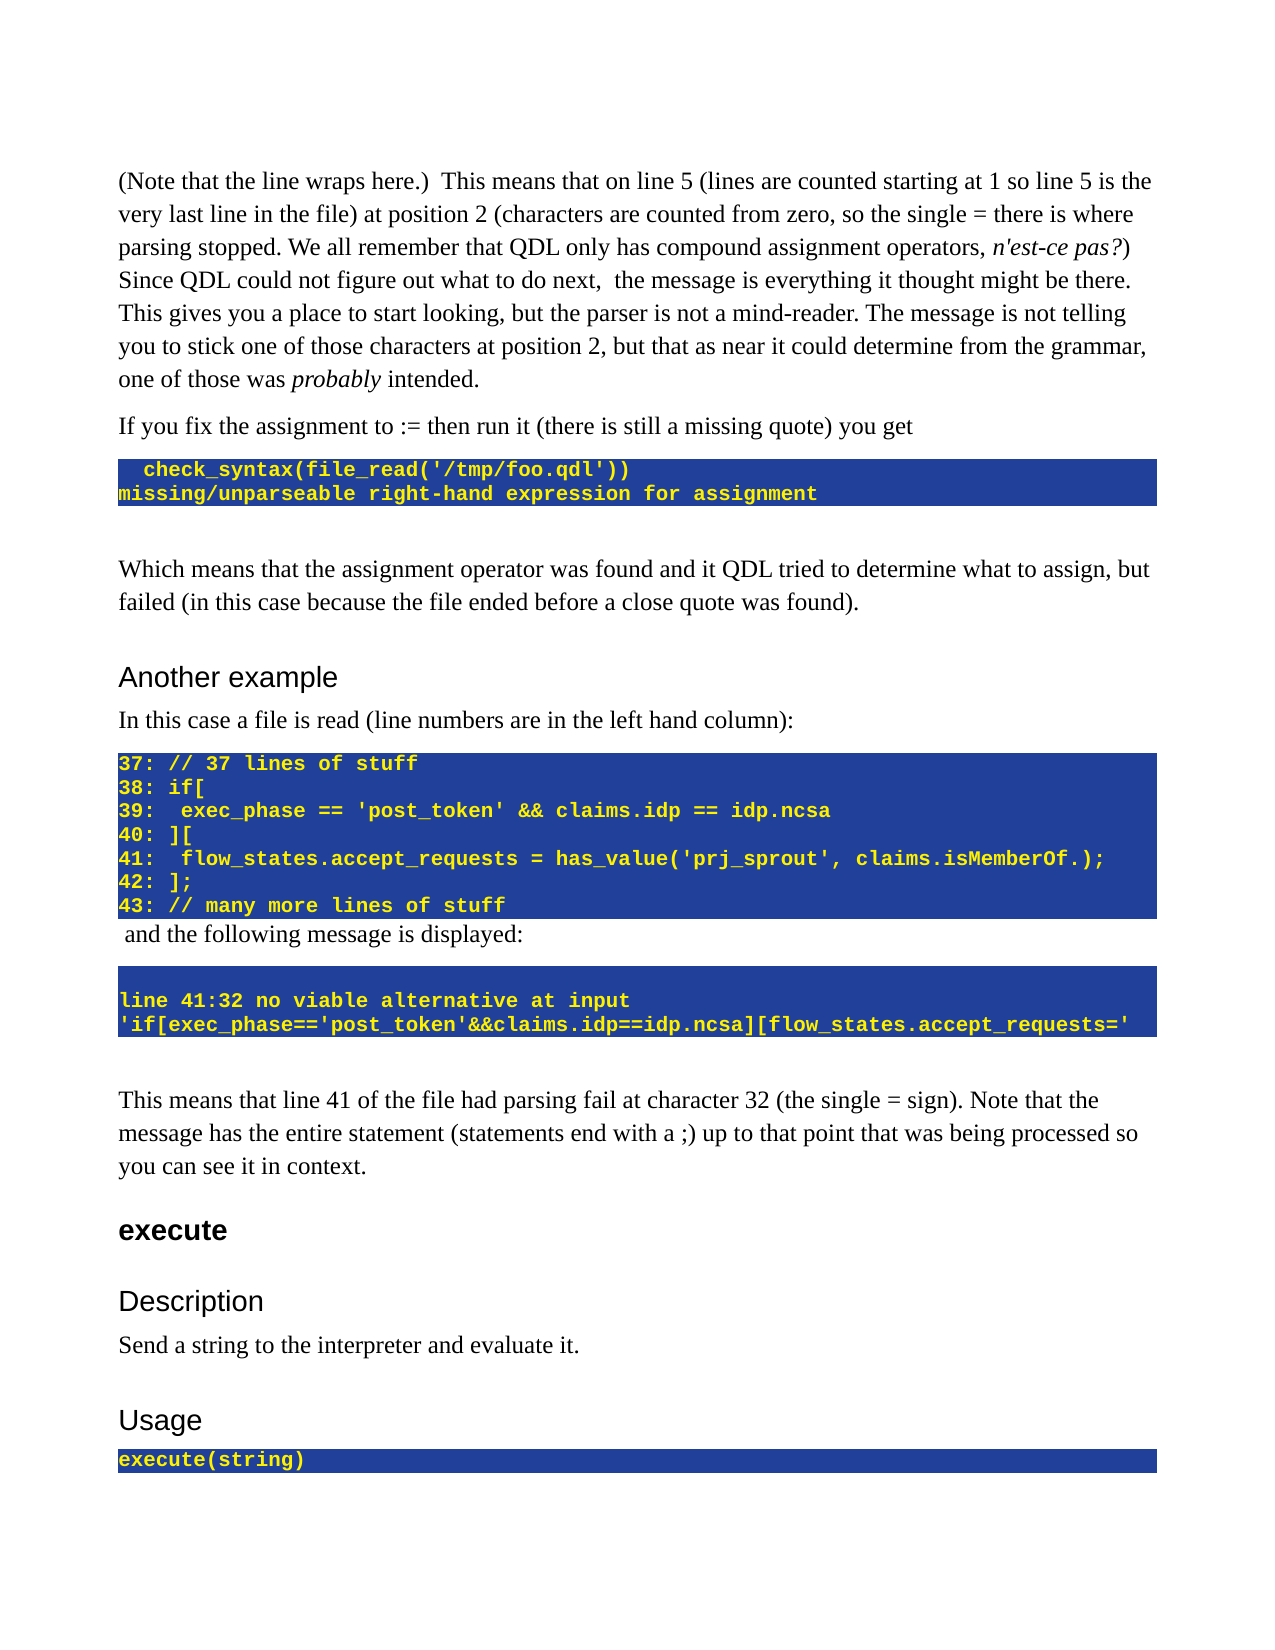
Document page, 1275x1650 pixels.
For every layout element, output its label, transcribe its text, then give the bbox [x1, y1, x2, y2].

text line 41:32 no viable alternative at input 'if[exec_phase=='post_token'&&claims.idp==idp.ncsa][flow_states.accept_requests=' [118, 990, 1157, 1037]
text Which means that the assignment operator was found and it QDL tried to determine what to assign, but failed (in this case because the file ended before a close quote was found). [118, 554, 1157, 616]
subtitle Description [118, 1284, 1157, 1318]
text This means that line 41 of the file had parsing fail at character 32 (the single = sign). Note that the message has the entire statement (statements end with a ;) up to that point that was being processed so you can see it in context. [118, 1085, 1157, 1180]
text and the following message is displayed: [118, 919, 1157, 947]
subtitle Another example [118, 659, 1157, 693]
text Send a string to the interpreter and evaluate it. [118, 1330, 1157, 1359]
text (Note that the line wraps here.) This means that on line 5 (lines are counted starting at 1 so line 5 is the very last line in the file) at position 2 (characters are counted from zero, so the single = there is where parsing stopped. We all remember that QDL only has compound assignment operators, n'est-ce pas?) Since QDL could not figure out what to do next, the message is everything it thought might be there. This gives you a place to start looking, but the parser is not a mind-reader. The message is not telling you to stick one of those characters at position 2, but that as near it could determine from the grammar, one of those was probably intended. [118, 166, 1157, 393]
text If you fix the assignment to := then run it (there is still a missing quote) you get [118, 411, 1157, 440]
text check_syntax(file_read('/tmp/foo.qdl')) [118, 459, 1157, 483]
text missing/unparseable right-hand expression for assignment [118, 483, 1157, 506]
text In this case a file is read (line numbers are in the left hand column): [118, 706, 1157, 734]
subtitle Usage [118, 1403, 1157, 1437]
subtitle execute [118, 1213, 1157, 1247]
text execute(string) [118, 1449, 1157, 1473]
text 37: // 37 lines of stuff 38: if[ 39: exec_phase == 'post_token' && claims.idp == idp.ncsa 40: ][ 41: flow_states.accept_requests = has_value('prj_sprout', claims.isMemberOf.); 42: ]; 43: // many more lines of stuff [118, 753, 1157, 919]
